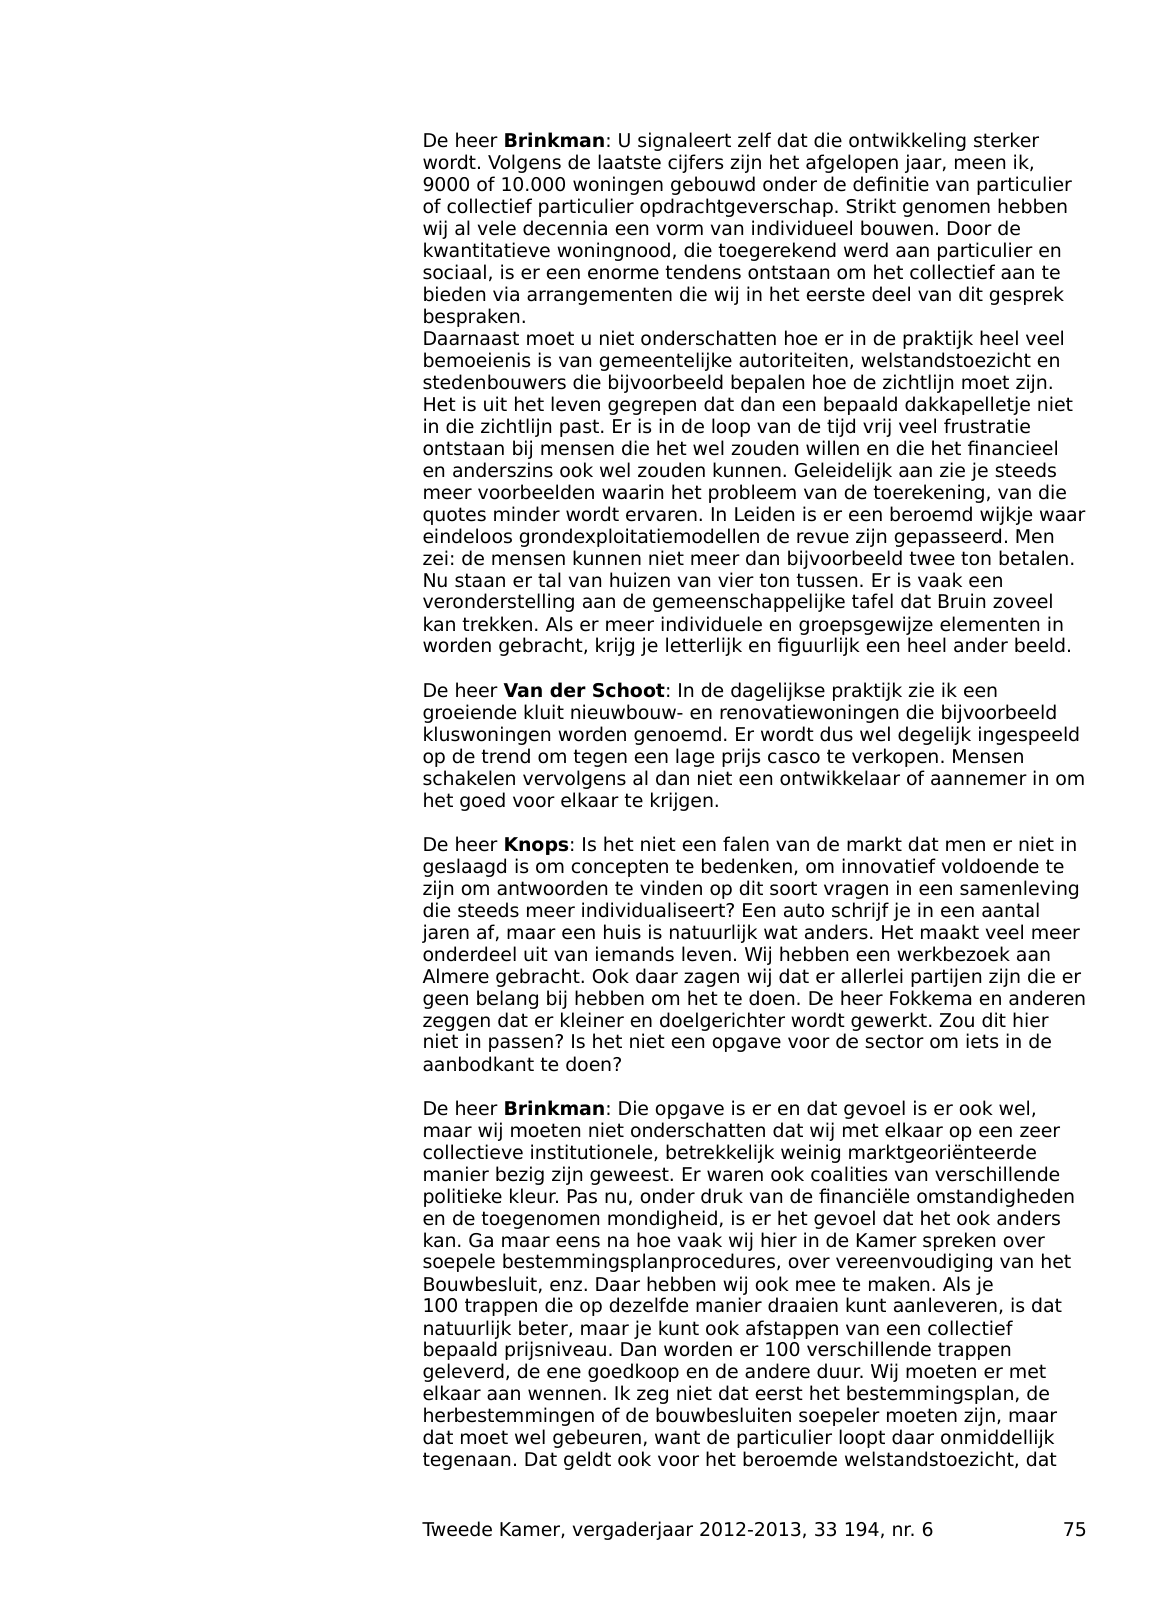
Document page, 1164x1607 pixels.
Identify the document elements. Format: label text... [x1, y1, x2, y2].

text De heer Knops: Is het niet een falen van de markt dat men er niet in geslaagd is om concepten te bedenken, om innovatief voldoende te zijn om antwoorden te vinden op dit soort vragen in een samenleving die steeds meer individualiseert? Een auto schrijf je in een aantal jaren af, maar een huis is natuurlijk wat anders. Het maakt veel meer onderdeel uit van iemands leven. Wij hebben een werkbezoek aan Almere gebracht. Ook daar zagen wij dat er allerlei partijen zijn die er geen belang bij hebben om het te doen. De heer Fokkema en anderen zeggen dat er kleiner en doelgerichter wordt gewerkt. Zou dit hier niet in passen? Is het niet een opgave voor de sector om iets in de aanbodkant te doen? [422, 834, 1087, 1075]
text Daarnaast moet u niet onderschatten hoe er in de praktijk heel veel bemoeienis is van gemeentelijke autoriteiten, welstandstoezicht en stedenbouwers die bijvoorbeeld bepalen hoe de zichtlijn moet zijn. Het is uit het leven gegrepen dat dan een bepaald dakkapelletje niet in die zichtlijn past. Er is in de loop van de tijd vrij veel frustratie ontstaan bij mensen die het wel zouden willen en die het financieel en anderszins ook wel zouden kunnen. Geleidelijk aan zie je steeds meer voorbeelden waarin het probleem van de toerekening, van die quotes minder wordt ervaren. In Leiden is er een beroemd wijkje waar eindeloos grondexploitatiemodellen de revue zijn gepasseerd. Men zei: de mensen kunnen niet meer dan bijvoorbeeld twee ton betalen. Nu staan er tal van huizen van vier ton tussen. Er is vaak een veronderstelling aan de gemeenschappelijke tafel dat Bruin zoveel kan trekken. Als er meer individuele en groepsgewijze elementen in worden gebracht, krijg je letterlijk en figuurlijk een heel ander beeld. [422, 328, 1087, 657]
text De heer Van der Schoot: In de dagelijkse praktijk zie ik een groeiende kluit nieuwbouw- en renovatiewoningen die bijvoorbeeld kluswoningen worden genoemd. Er wordt dus wel degelijk ingespeeld op de trend om tegen een lage prijs casco te verkopen. Mensen schakelen vervolgens al dan niet een ontwikkelaar of aannemer in om het goed voor elkaar te krijgen. [422, 679, 1087, 811]
text De heer Brinkman: Die opgave is er en dat gevoel is er ook wel, maar wij moeten niet onderschatten dat wij met elkaar op een zeer collectieve institutionele, betrekkelijk weinig marktgeoriënteerde manier bezig zijn geweest. Er waren ook coalities van verschillende politieke kleur. Pas nu, onder druk van de financiële omstandigheden en de toegenomen mondigheid, is er het gevoel dat het ook anders kan. Ga maar eens na hoe vaak wij hier in de Kamer spreken over soepele bestemmingsplanprocedures, over vereenvoudiging van het Bouwbesluit, enz. Daar hebben wij ook mee te maken. Als je 100 trappen die op dezelfde manier draaien kunt aanleveren, is dat natuurlijk beter, maar je kunt ook afstappen van een collectief bepaald prijsniveau. Dan worden er 100 verschillende trappen geleverd, de ene goedkoop en de andere duur. Wij moeten er met elkaar aan wennen. Ik zeg niet dat eerst het bestemmingsplan, de herbestemmingen of de bouwbesluiten soepeler moeten zijn, maar dat moet wel gebeuren, want de particulier loopt daar onmiddellijk tegenaan. Dat geldt ook voor het beroemde welstandstoezicht, dat [422, 1098, 1087, 1471]
text De heer Brinkman: U signaleert zelf dat die ontwikkeling sterker wordt. Volgens de laatste cijfers zijn het afgelopen jaar, meen ik, 9000 of 10.000 woningen gebouwd onder de definitie van particulier of collectief particulier opdrachtgeverschap. Strikt genomen hebben wij al vele decennia een vorm van individueel bouwen. Door de kwantitatieve woningnood, die toegerekend werd aan particulier en sociaal, is er een enorme tendens ontstaan om het collectief aan te bieden via arrangementen die wij in het eerste deel van dit gesprek bespraken. [422, 130, 1087, 328]
